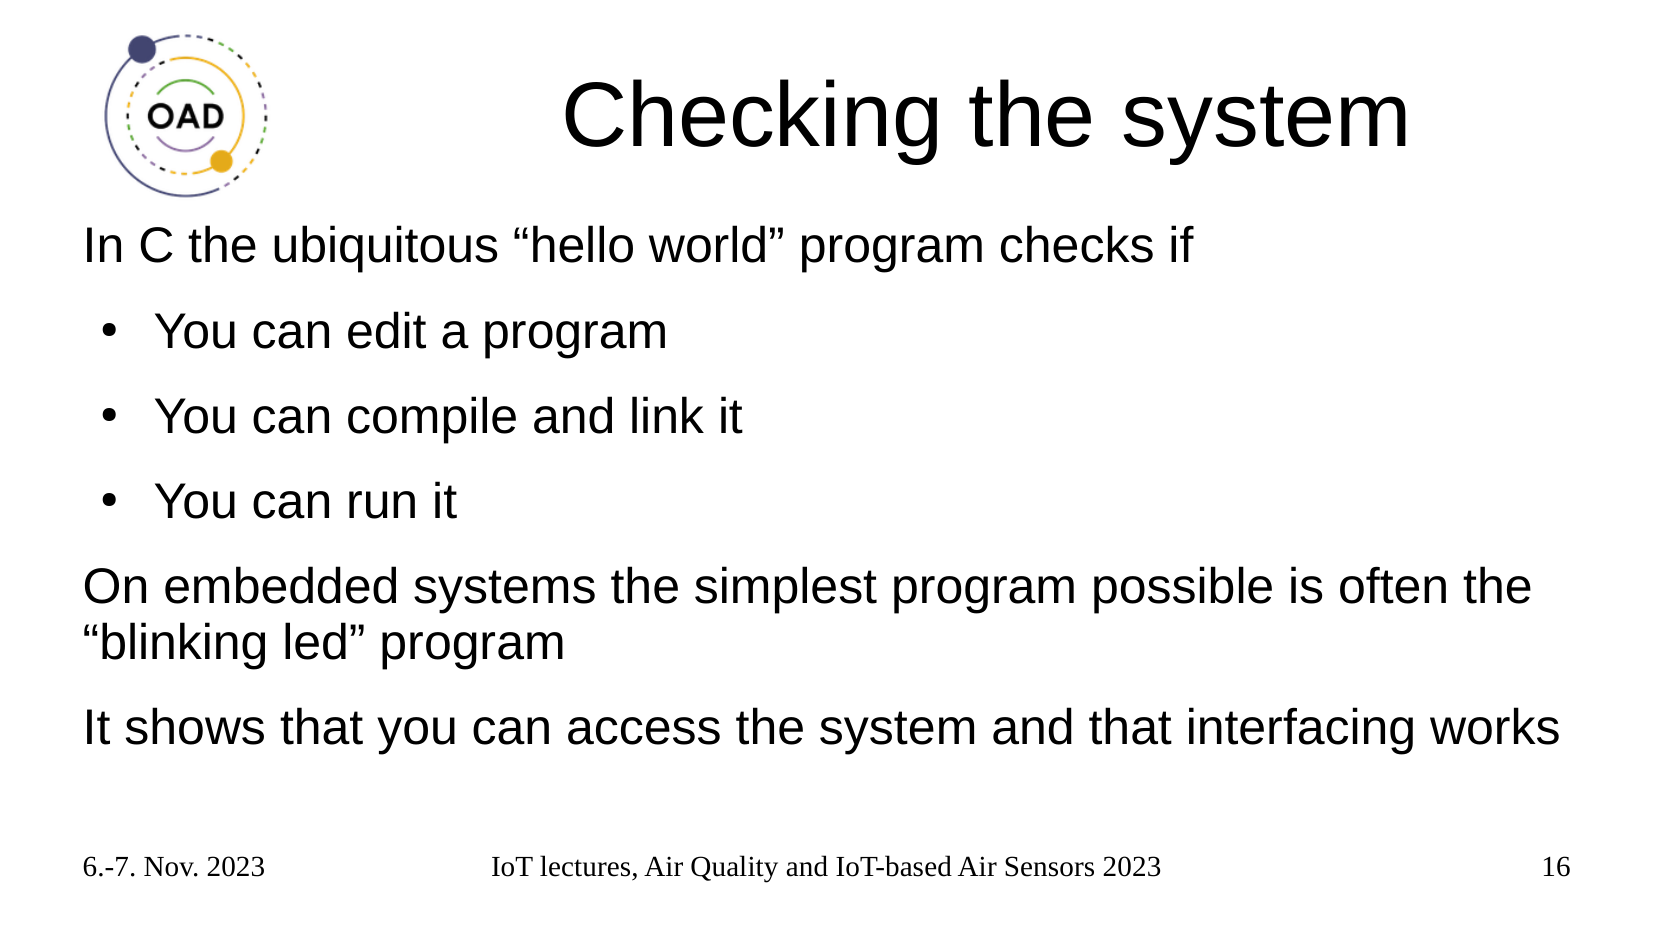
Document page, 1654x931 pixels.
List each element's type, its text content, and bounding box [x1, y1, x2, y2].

picture [64, 20, 302, 218]
title Checking the system [403, 37, 1571, 193]
list In C the ubiquitous “hello world” program checks if You can edit a program You can compile and link it You can run it On embedded systems the simplest program possible is often the “blinking led” program It shows that you can access the system and that interfacing works [82, 217, 1571, 757]
